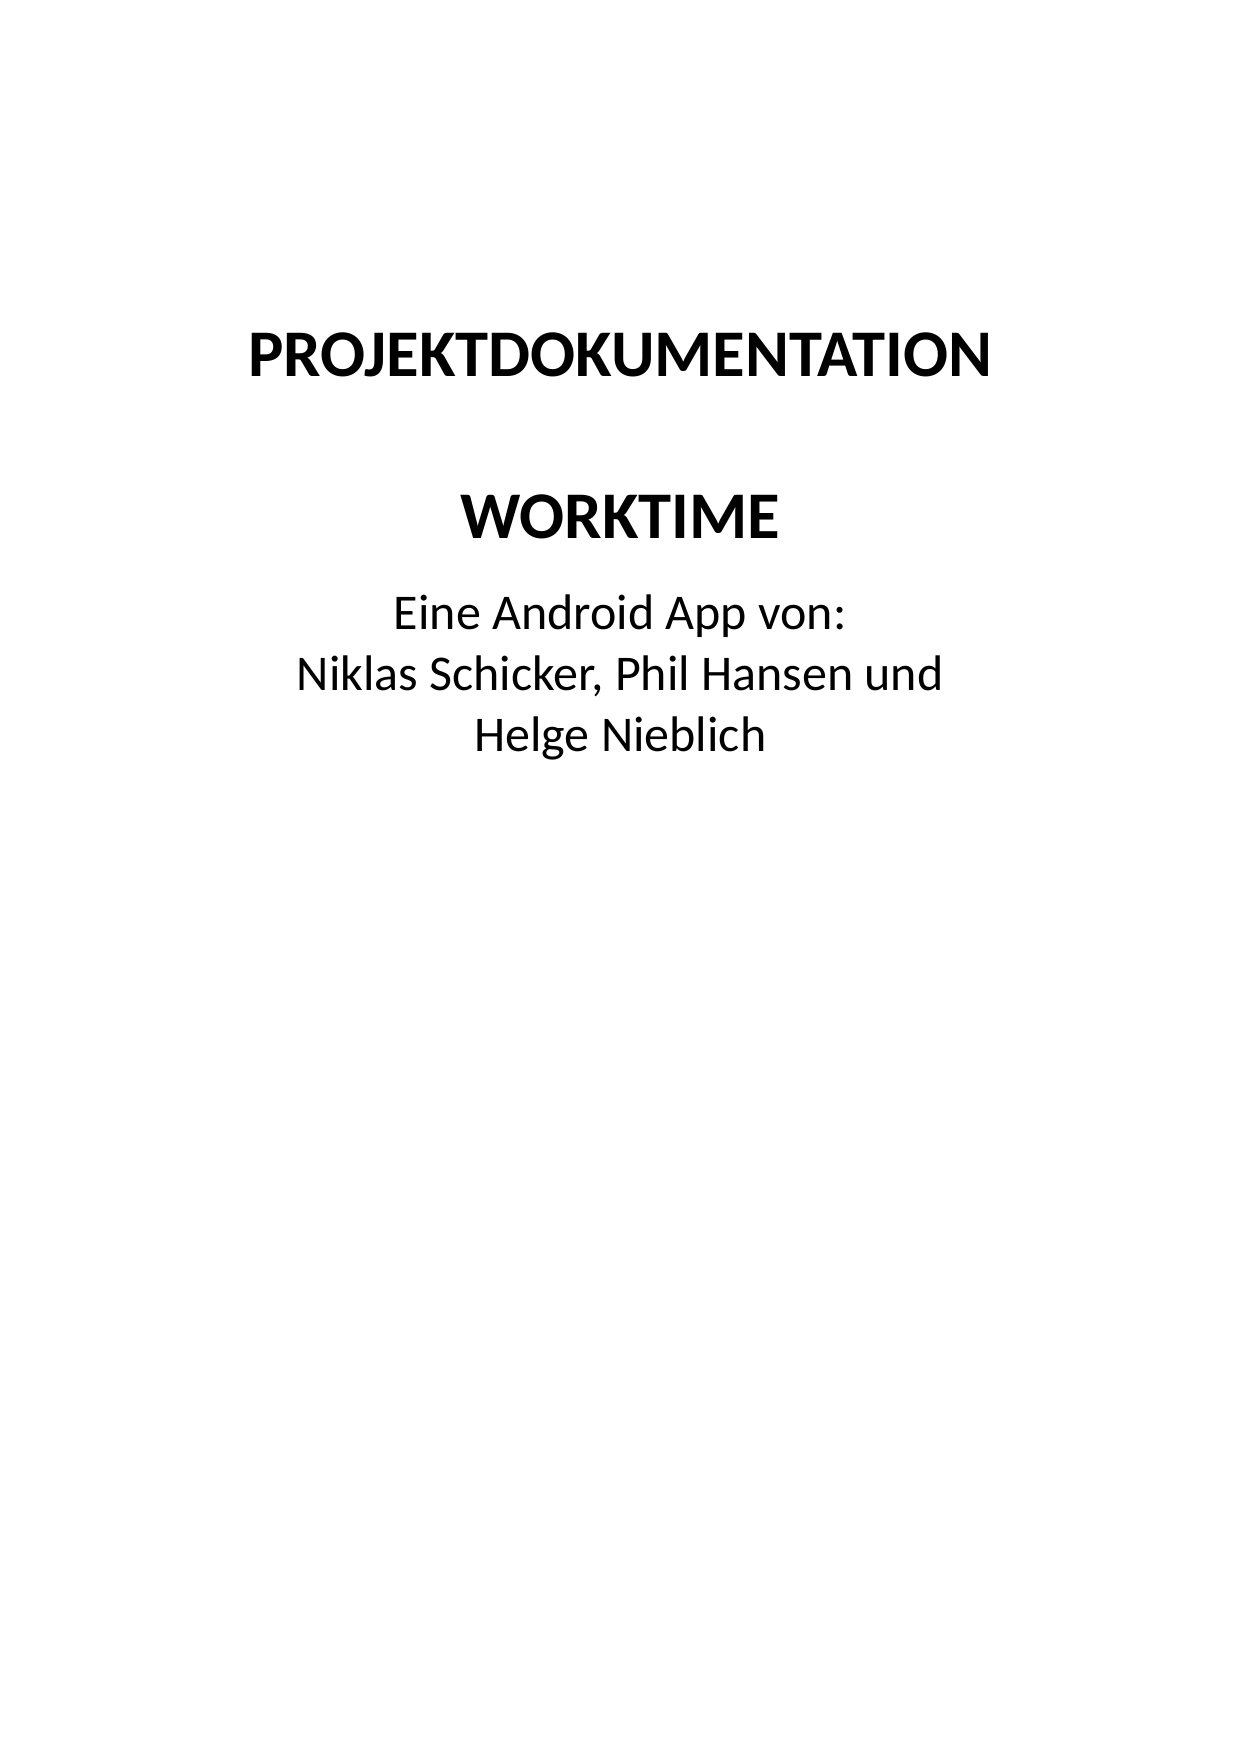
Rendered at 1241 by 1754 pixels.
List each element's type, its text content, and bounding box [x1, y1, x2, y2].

text PROJEKTDOKUMENTATION [118, 311, 1122, 393]
text Eine Android App von: Niklas Schicker, Phil Hansen und Helge Nieblich [118, 581, 1122, 764]
text WORKTIME [118, 474, 1122, 555]
